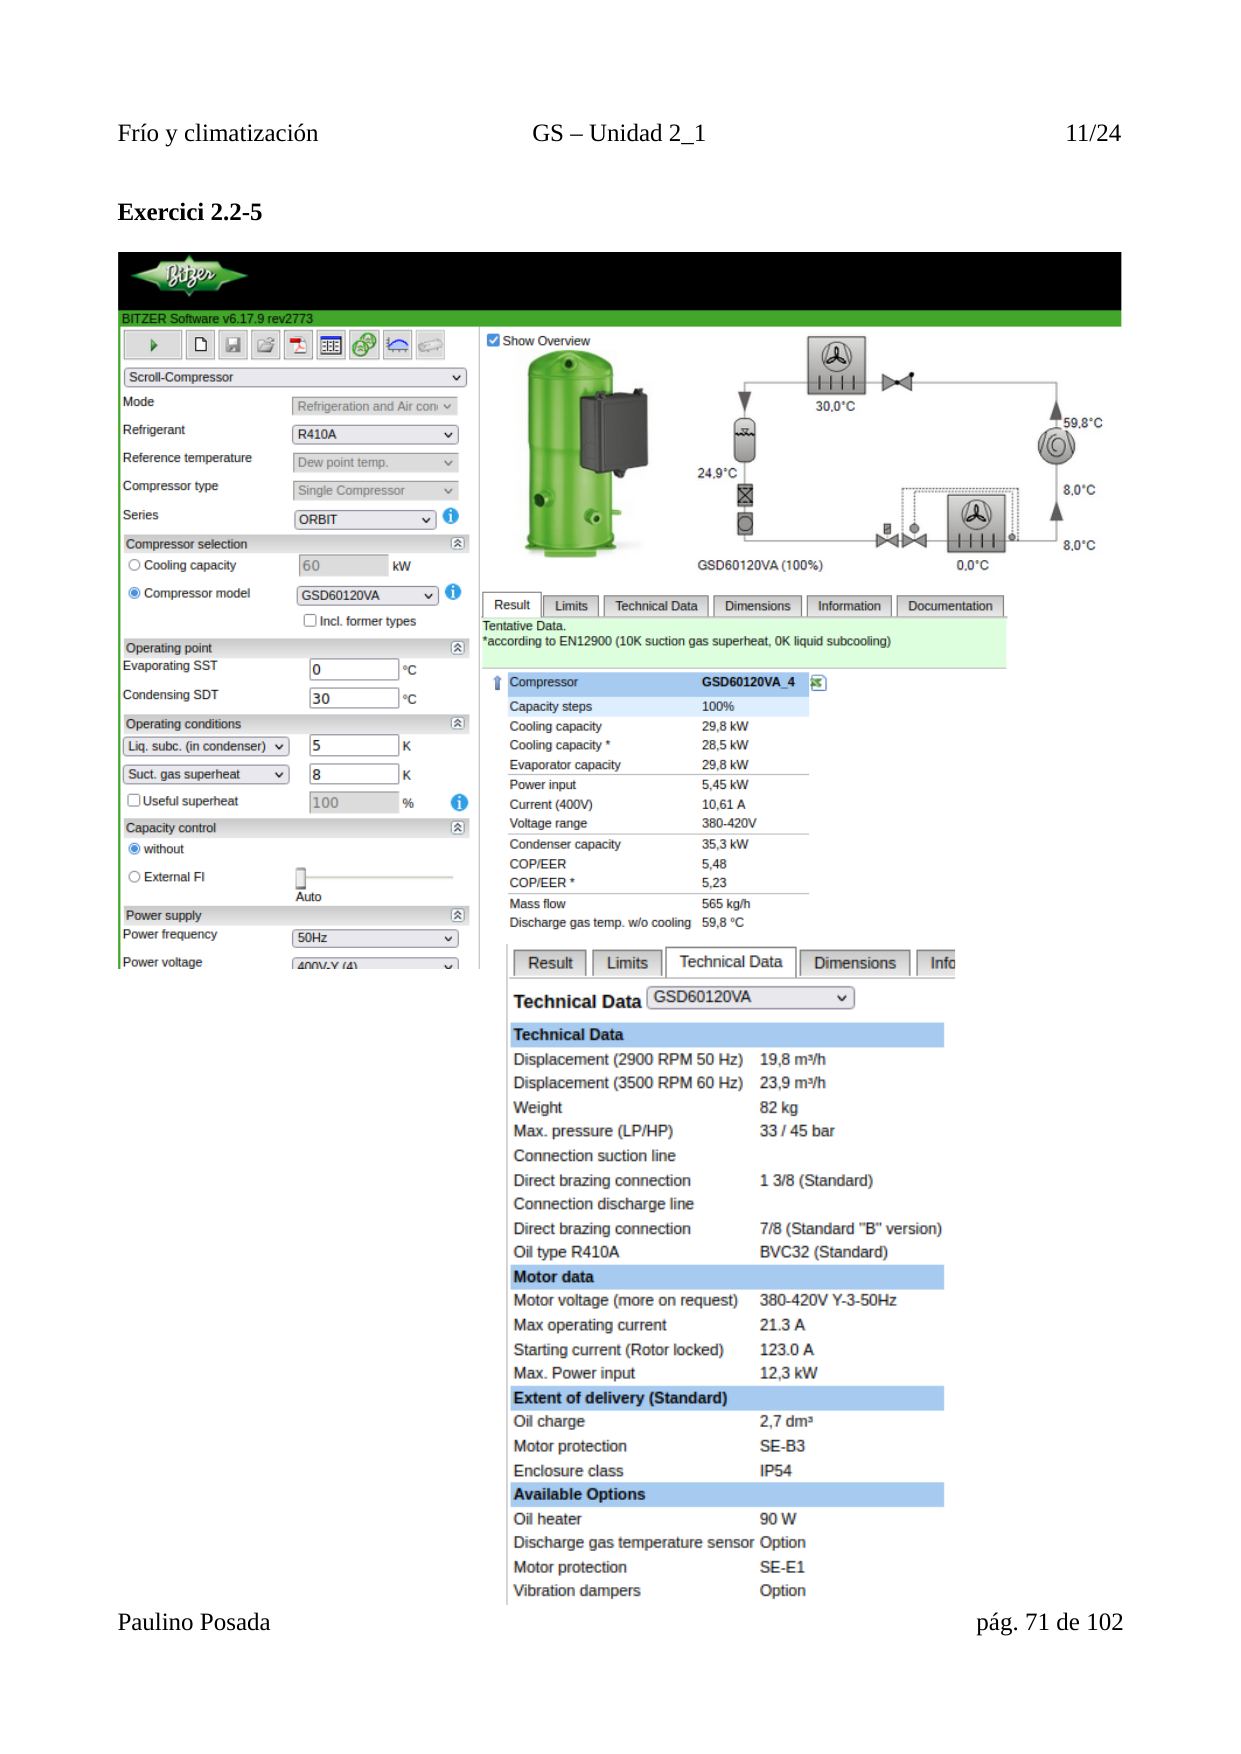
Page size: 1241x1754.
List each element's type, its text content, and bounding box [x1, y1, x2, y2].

picture [117, 252, 1122, 1605]
text Exercici 2.2-5 [117, 197, 1123, 226]
